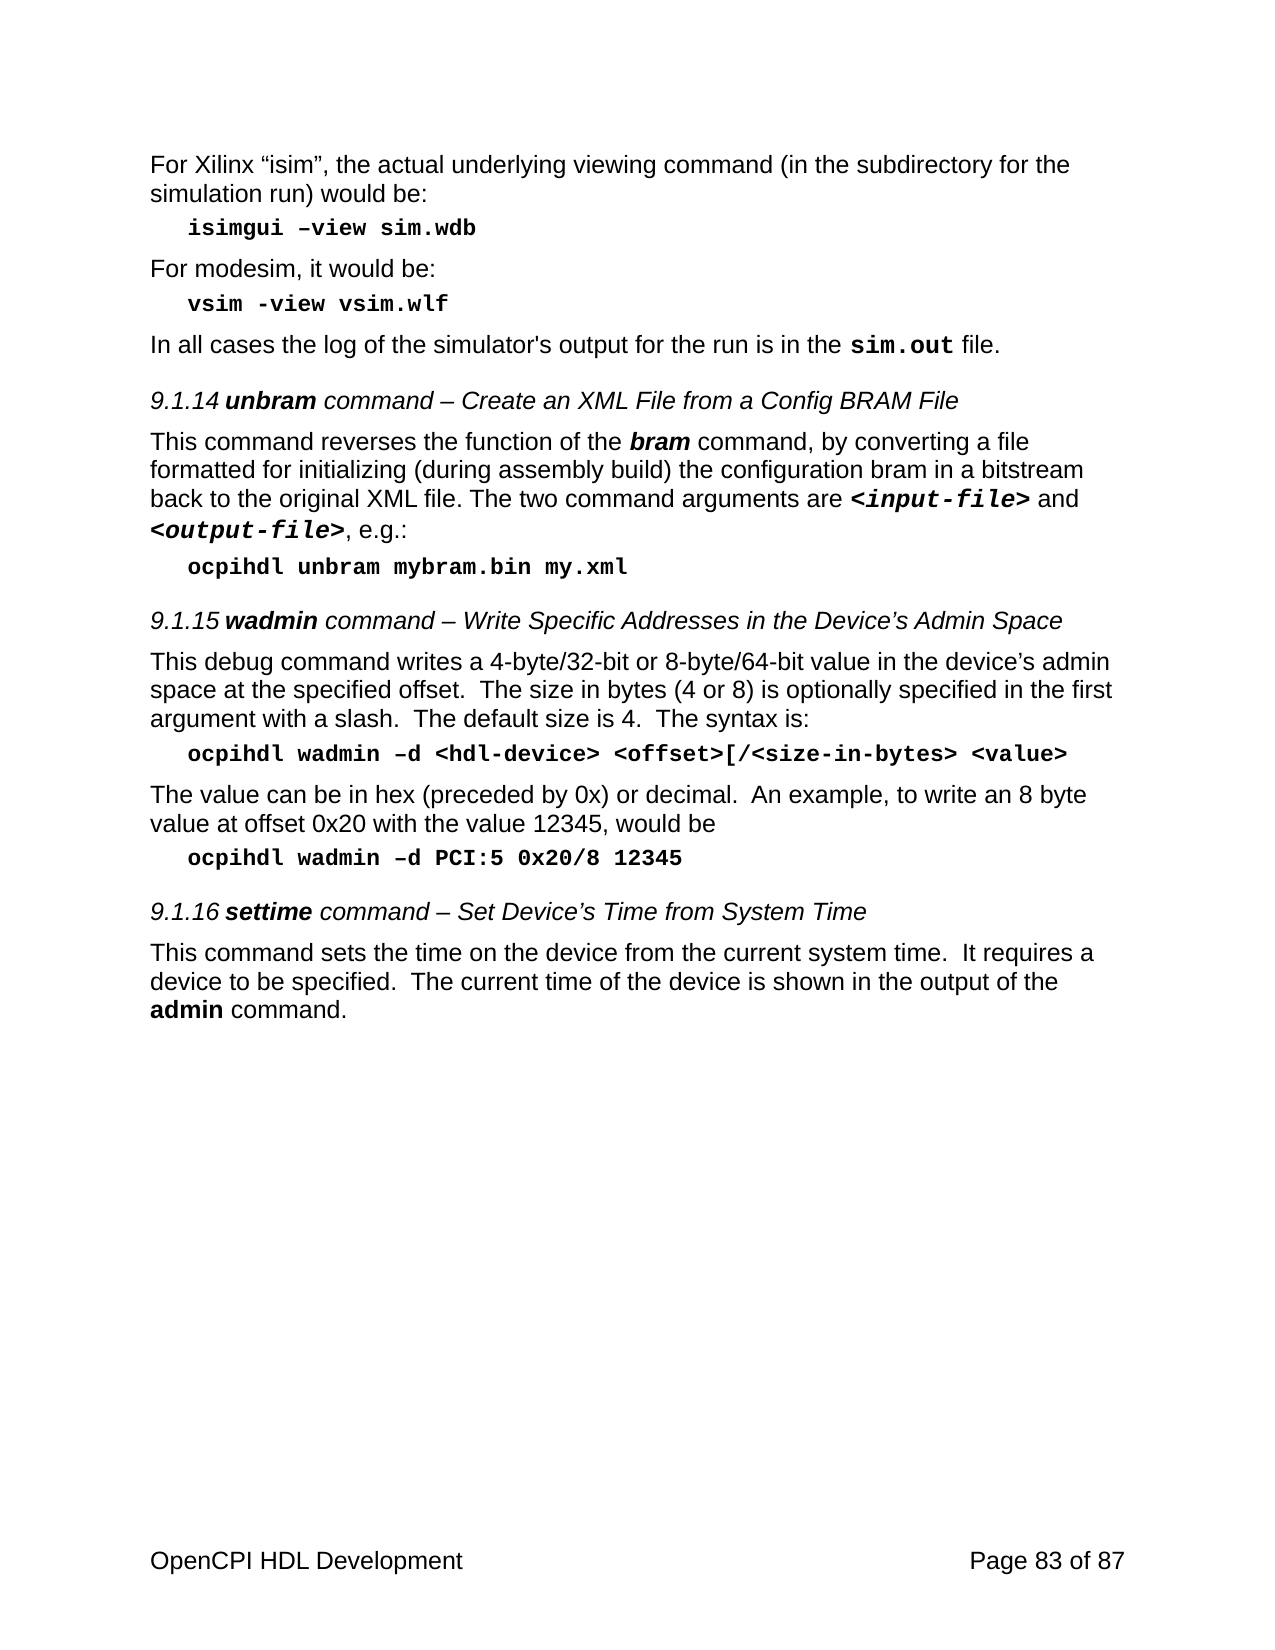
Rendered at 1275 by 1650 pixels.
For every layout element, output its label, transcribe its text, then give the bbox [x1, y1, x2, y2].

text isimgui –view sim.wdb [187, 216, 1125, 242]
text For Xilinx “isim”, the actual underlying viewing command (in the subdirectory for the simulation run) would be: [150, 150, 1125, 207]
text This debug command writes a 4-byte/32-bit or 8-byte/64-bit value in the device’s admin space at the specified offset. The size in bytes (4 or 8) is optionally specified in the first argument with a slash. The default size is 4. The syntax is: [150, 647, 1125, 733]
text The value can be in hex (preceded by 0x) or decimal. An example, to write an 8 byte value at offset 0x20 with the value 12345, would be [150, 780, 1125, 837]
text In all cases the log of the simulator's output for the run is in the sim.out file. [150, 330, 1125, 361]
subtitle settime command – Set Device’s Time from System Time [150, 897, 1125, 926]
text This command sets the time on the device from the current system time. It requires a device to be specified. The current time of the device is shown in the output of the admin command. [150, 938, 1125, 1024]
text vsim -view vsim.wlf [187, 292, 1125, 318]
text ocpihdl wadmin –d <hdl-device> <offset>[/<size-in-bytes> <value> [187, 742, 1125, 768]
text For modesim, it would be: [150, 254, 1125, 283]
subtitle unbram command – Create an XML File from a Config BRAM File [150, 386, 1125, 415]
text ocpihdl wadmin –d PCI:5 0x20/8 12345 [187, 846, 1125, 872]
subtitle wadmin command – Write Specific Addresses in the Device’s Admin Space [150, 606, 1125, 635]
text ocpihdl unbram mybram.bin my.xml [187, 555, 1125, 581]
text This command reverses the function of the bram command, by converting a file formatted for initializing (during assembly build) the configuration bram in a bitstream back to the original XML file. The two command arguments are <input-file> and <output-file>, e.g.: [150, 427, 1125, 546]
